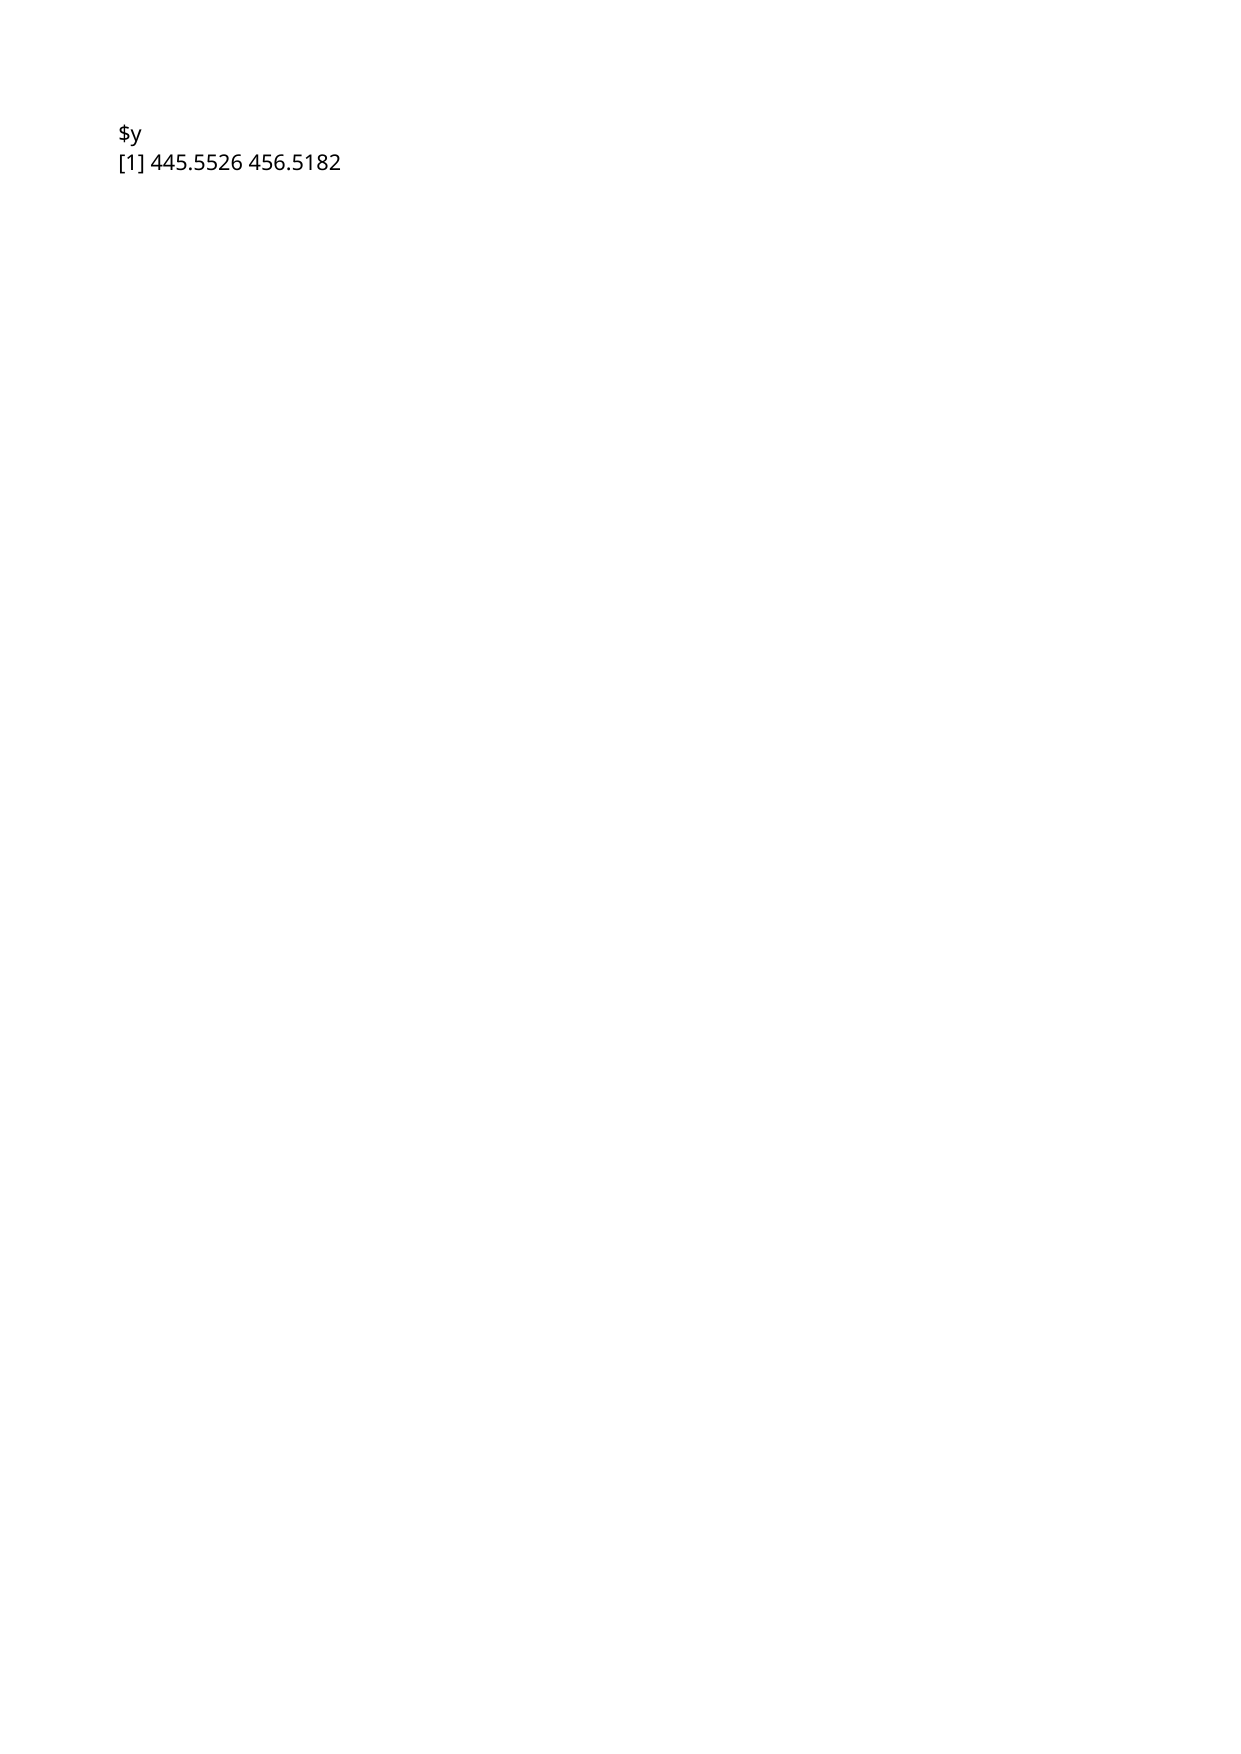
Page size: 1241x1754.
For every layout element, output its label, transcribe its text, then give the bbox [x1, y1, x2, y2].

text [1] 445.5526 456.5182 [118, 148, 1122, 177]
text $y [118, 118, 1122, 148]
